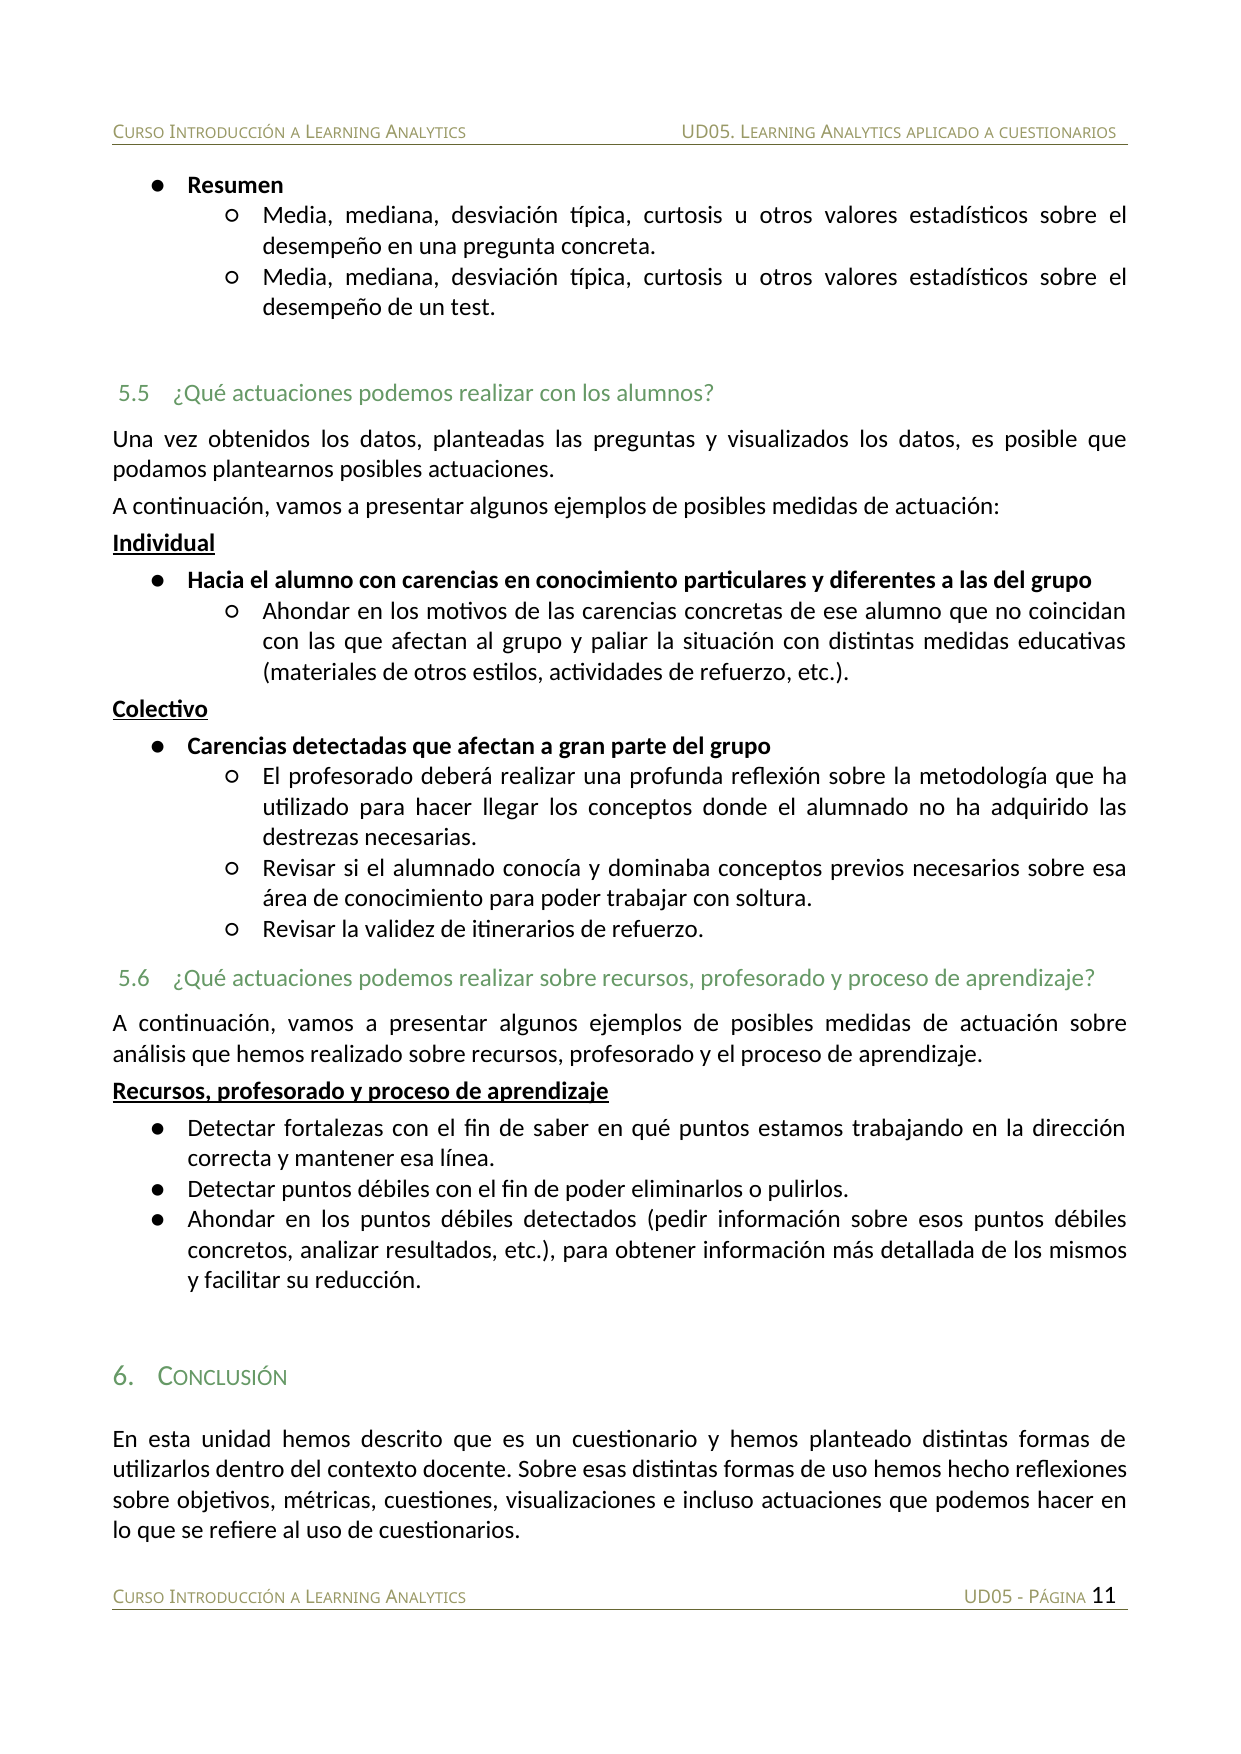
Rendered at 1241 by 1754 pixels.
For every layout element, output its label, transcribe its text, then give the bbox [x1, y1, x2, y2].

text Colectivo [112, 693, 1128, 723]
text Una vez obtenidos los datos, planteadas las preguntas y visualizados los datos, es posible que podamos plantearnos posibles actuaciones. [112, 423, 1128, 484]
text A continuación, vamos a presentar algunos ejemplos de posibles medidas de actuación: [112, 490, 1128, 521]
list Ahondar en los motivos de las carencias concretas de ese alumno que no coincidan con las que afectan al grupo y paliar la situación con distintas medidas educativas (materiales de otros estilos, actividades de refuerzo, etc.). [225, 595, 1128, 686]
text A continuación, vamos a presentar algunos ejemplos de posibles medidas de actuación sobre análisis que hemos realizado sobre recursos, profesorado y el proceso de aprendizaje. [112, 1008, 1128, 1069]
list Revisar la validez de itinerarios de refuerzo. [225, 913, 1128, 943]
list Resumen [150, 169, 1128, 199]
subtitle ¿Qué actuaciones podemos realizar con los alumnos? [112, 377, 1128, 408]
list Hacia el alumno con carencias en conocimiento particulares y diferentes a las del grupo [150, 564, 1128, 595]
text Recursos, profesorado y proceso de aprendizaje [112, 1075, 1128, 1106]
list Detectar fortalezas con el fin de saber en qué puntos estamos trabajando en la dirección correcta y mantener esa línea. [150, 1112, 1128, 1173]
list Revisar si el alumnado conocía y dominaba conceptos previos necesarios sobre esa área de conocimiento para poder trabajar con soltura. [225, 852, 1128, 913]
subtitle Conclusión [112, 1357, 1128, 1393]
list Media, mediana, desviación típica, curtosis u otros valores estadísticos sobre el desempeño en una pregunta concreta. [225, 199, 1128, 261]
list Ahondar en los puntos débiles detectados (pedir información sobre esos puntos débiles concretos, analizar resultados, etc.), para obtener información más detallada de los mismos y facilitar su reducción. [150, 1204, 1128, 1295]
text En esta unidad hemos descrito que es un cuestionario y hemos planteado distintas formas de utilizarlos dentro del contexto docente. Sobre esas distintas formas de uso hemos hecho reflexiones sobre objetivos, métricas, cuestiones, visualizaciones e incluso actuaciones que podemos hacer en lo que se refiere al uso de cuestionarios. [112, 1423, 1128, 1545]
text Individual [112, 527, 1128, 558]
list Media, mediana, desviación típica, curtosis u otros valores estadísticos sobre el desempeño de un test. [225, 261, 1128, 322]
list Detectar puntos débiles con el fin de poder eliminarlos o pulirlos. [150, 1173, 1128, 1204]
list Carencias detectadas que afectan a gran parte del grupo [150, 730, 1128, 760]
list El profesorado deberá realizar una profunda reflexión sobre la metodología que ha utilizado para hacer llegar los conceptos donde el alumnado no ha adquirido las destrezas necesarias. [225, 760, 1128, 852]
subtitle ¿Qué actuaciones podemos realizar sobre recursos, profesorado y proceso de aprendizaje? [112, 962, 1128, 993]
